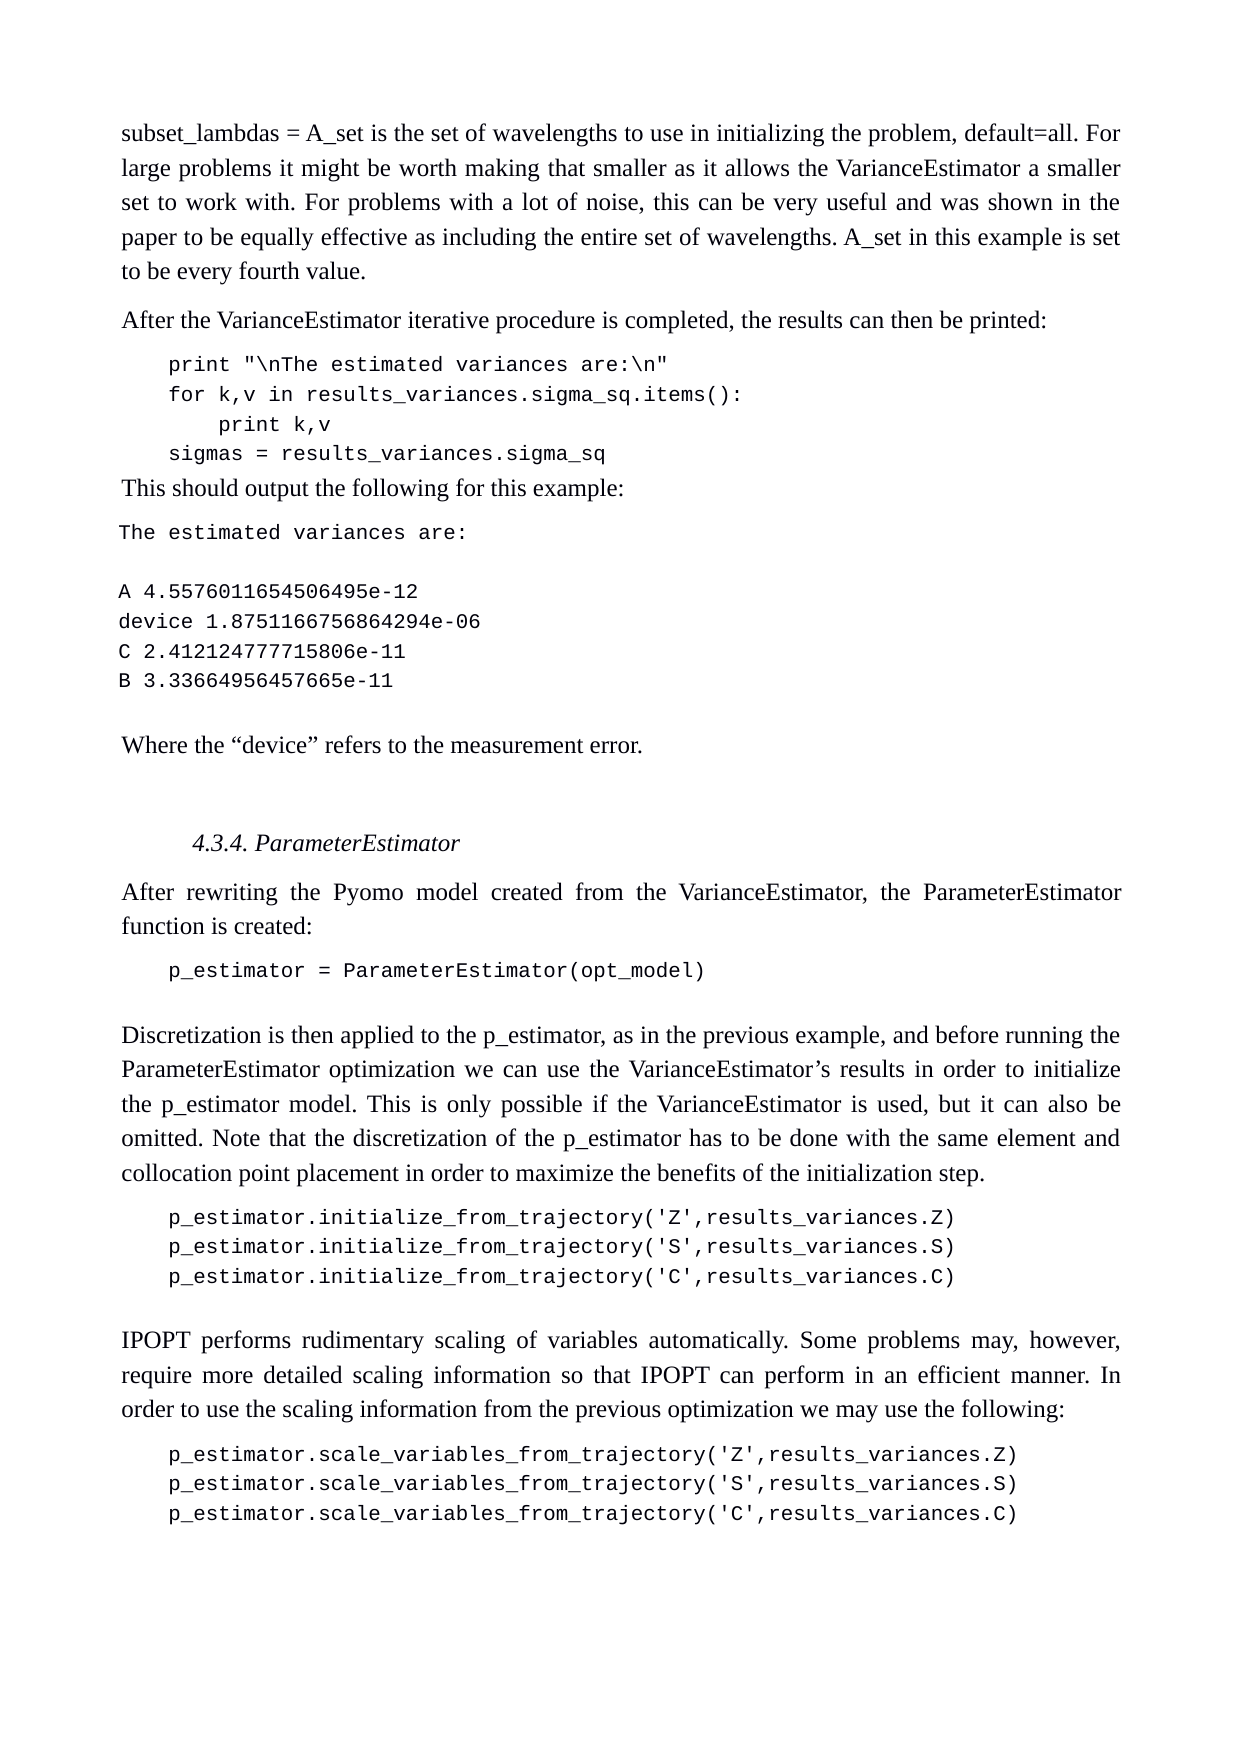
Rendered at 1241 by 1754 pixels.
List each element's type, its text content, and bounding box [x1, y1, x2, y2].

text Discretization is then applied to the p_estimator, as in the previous example, and before running the ParameterEstimator optimization we can use the VarianceEstimator’s results in order to initialize the p_estimator model. This is only possible if the VarianceEstimator is used, but it can also be omitted. Note that the discretization of the p_estimator has to be done with the same element and collocation point placement in order to maximize the benefits of the initialization step. [121, 1020, 1122, 1187]
text p_estimator.initialize_from_trajectory('Z',results_variances.Z) [118, 1207, 1116, 1231]
text print k,v [118, 413, 1116, 437]
text p_estimator.scale_variables_from_trajectory('C',results_variances.C) [118, 1503, 1116, 1527]
text p_estimator.scale_variables_from_trajectory('S',results_variances.S) [118, 1473, 1116, 1497]
text This should output the following for this example: [121, 473, 1122, 502]
text Where the “device” refers to the measurement error. [121, 730, 1122, 758]
text p_estimator.initialize_from_trajectory('C',results_variances.C) [118, 1266, 1116, 1290]
text C 2.412124777715806e-11 [118, 641, 1116, 664]
text 4.3.4. ParameterEstimator [121, 828, 1122, 857]
text for k,v in results_variances.sigma_sq.items(): [118, 384, 1116, 407]
text A 4.5576011654506495e-12 [118, 581, 1116, 605]
text The estimated variances are: [118, 522, 1116, 546]
text p_estimator.initialize_from_trajectory('S',results_variances.S) [118, 1237, 1116, 1260]
text After the VarianceEstimator iterative procedure is completed, the results can then be printed: [121, 305, 1122, 334]
text sigmas = results_variances.sigma_sq [118, 443, 1116, 467]
text subset_lambdas = A_set is the set of wavelengths to use in initializing the problem, default=all. For large problems it might be worth making that smaller as it allows the VarianceEstimator a smaller set to work with. For problems with a lot of noise, this can be very useful and was shown in the paper to be equally effective as including the entire set of wavelengths. A_set in this example is set to be every fourth value. [121, 118, 1122, 285]
text p_estimator = ParameterEstimator(opt_model) [118, 961, 1116, 984]
text B 3.33664956457665e-11 [118, 670, 1116, 694]
text p_estimator.scale_variables_from_trajectory('Z',results_variances.Z) [118, 1444, 1116, 1467]
text device 1.8751166756864294e-06 [118, 611, 1116, 635]
text IPOPT performs rudimentary scaling of variables automatically. Some problems may, however, require more detailed scaling information so that IPOPT can perform in an efficient manner. In order to use the scaling information from the previous optimization we may use the following: [121, 1326, 1122, 1423]
text print "\nThe estimated variances are:\n" [118, 354, 1116, 378]
text After rewriting the Pyomo model created from the VarianceEstimator, the ParameterEstimator function is created: [121, 877, 1122, 940]
